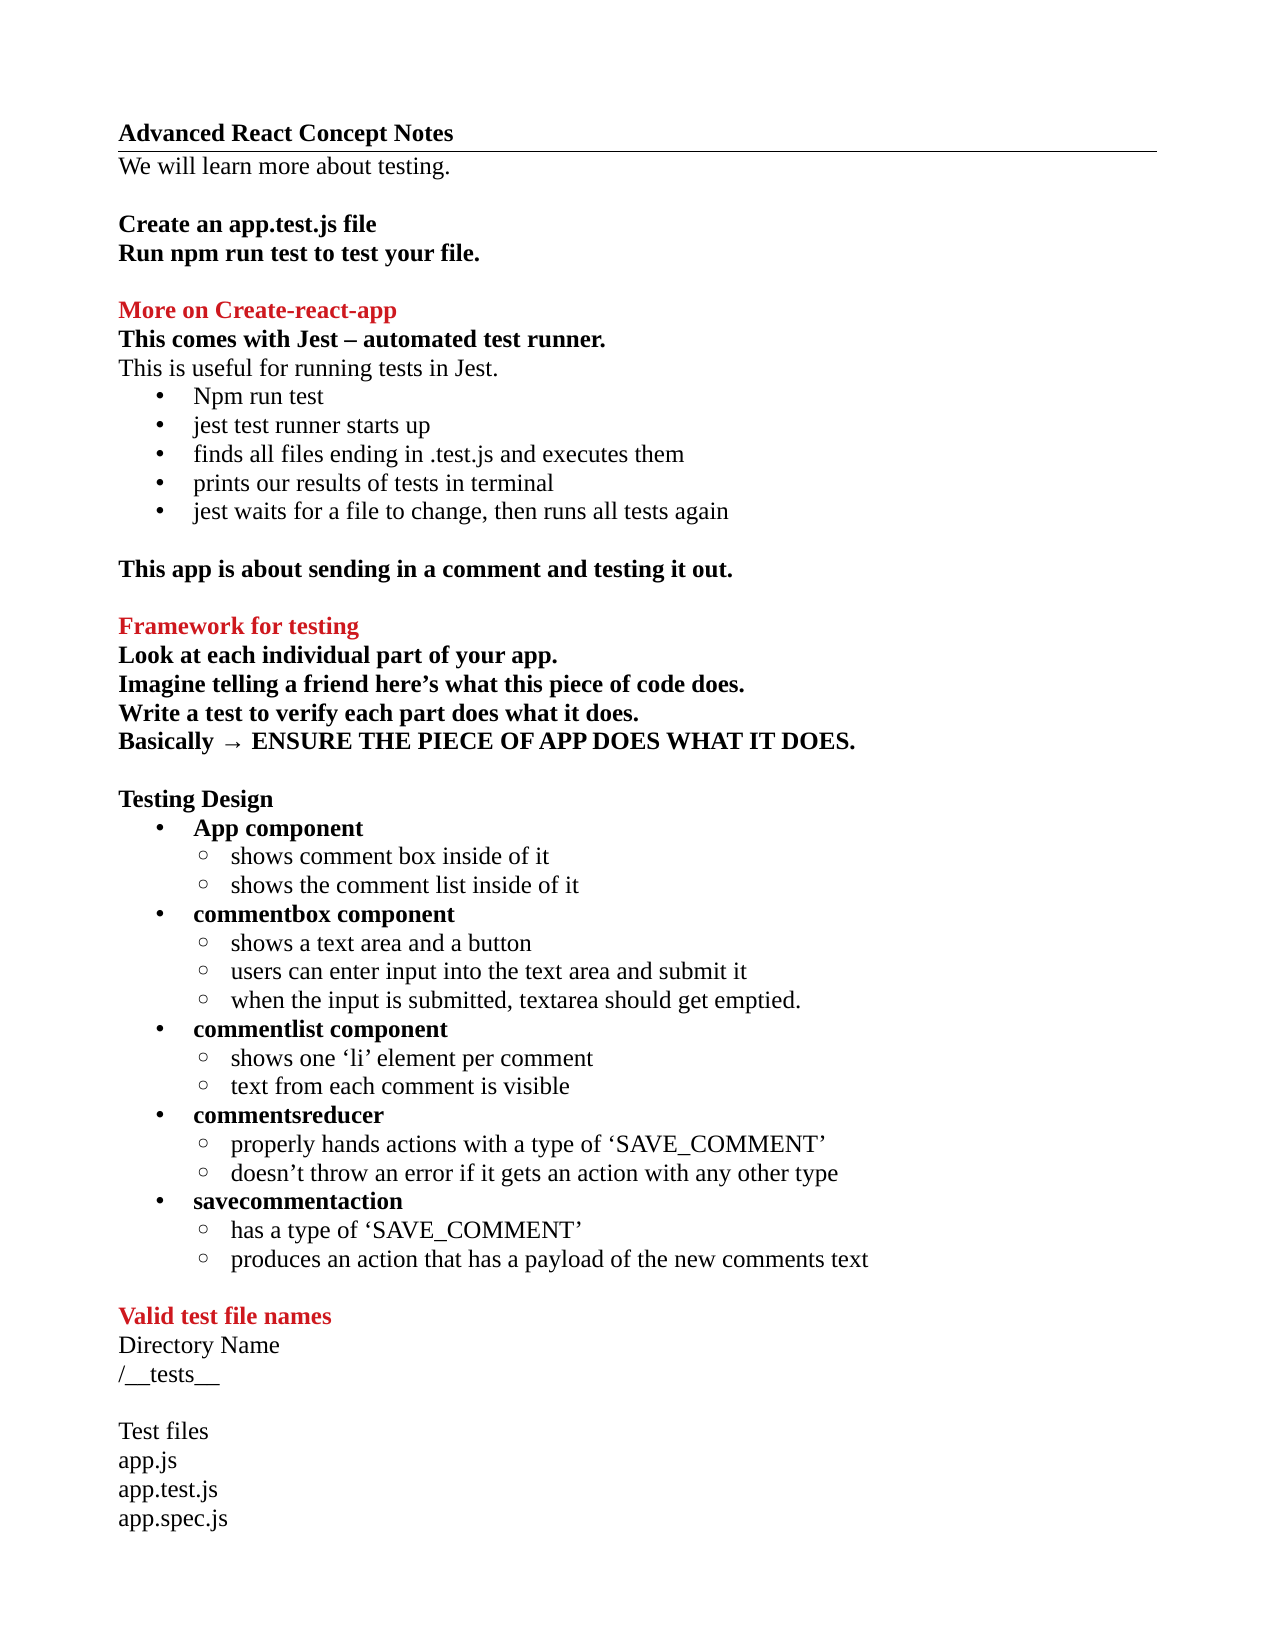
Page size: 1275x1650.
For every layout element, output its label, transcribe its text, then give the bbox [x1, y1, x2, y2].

list jest test runner starts up [156, 410, 1157, 439]
list Npm run test [156, 381, 1157, 410]
text Basically → ENSURE THE PIECE OF APP DOES WHAT IT DOES. [118, 726, 1157, 755]
list when the input is submitted, textarea should get emptied. [193, 985, 1157, 1014]
list users can enter input into the text area and submit it [193, 956, 1157, 985]
text Imagine telling a friend here’s what this piece of code does. [118, 669, 1157, 698]
text Directory Name [118, 1330, 1157, 1359]
list savecommentaction [156, 1186, 1157, 1215]
list shows comment box inside of it [193, 841, 1157, 870]
text Testing Design [118, 784, 1157, 813]
list produces an action that has a payload of the new comments text [193, 1244, 1157, 1273]
text /__tests__ [118, 1359, 1157, 1388]
text More on Create-react-app [118, 295, 1157, 324]
list prints our results of tests in terminal [156, 468, 1157, 496]
list properly hands actions with a type of ‘SAVE_COMMENT’ [193, 1129, 1157, 1158]
text Valid test file names [118, 1301, 1157, 1330]
text app.test.js [118, 1474, 1157, 1503]
list finds all files ending in .test.js and executes them [156, 439, 1157, 468]
list has a type of ‘SAVE_COMMENT’ [193, 1215, 1157, 1244]
text Look at each individual part of your app. [118, 640, 1157, 669]
list text from each comment is visible [193, 1071, 1157, 1100]
text Run npm run test to test your file. [118, 238, 1157, 266]
list shows the comment list inside of it [193, 870, 1157, 899]
text Create an app.test.js file [118, 209, 1157, 238]
list commentsreducer [156, 1100, 1157, 1129]
text app.js [118, 1445, 1157, 1474]
text This is useful for running tests in Jest. [118, 353, 1157, 381]
text Advanced React Concept Notes [118, 118, 1157, 151]
text app.spec.js [118, 1503, 1157, 1531]
list doesn’t throw an error if it gets an action with any other type [193, 1158, 1157, 1186]
list shows one ‘li’ element per comment [193, 1043, 1157, 1071]
list App component [156, 813, 1157, 841]
text Test files [118, 1416, 1157, 1445]
text We will learn more about testing. [118, 152, 1157, 180]
text Framework for testing [118, 611, 1157, 640]
text This comes with Jest – automated test runner. [118, 324, 1157, 353]
text Write a test to verify each part does what it does. [118, 698, 1157, 726]
text This app is about sending in a comment and testing it out. [118, 554, 1157, 583]
list jest waits for a file to change, then runs all tests again [156, 496, 1157, 525]
list commentlist component [156, 1014, 1157, 1043]
list commentbox component [156, 899, 1157, 928]
list shows a text area and a button [193, 928, 1157, 956]
